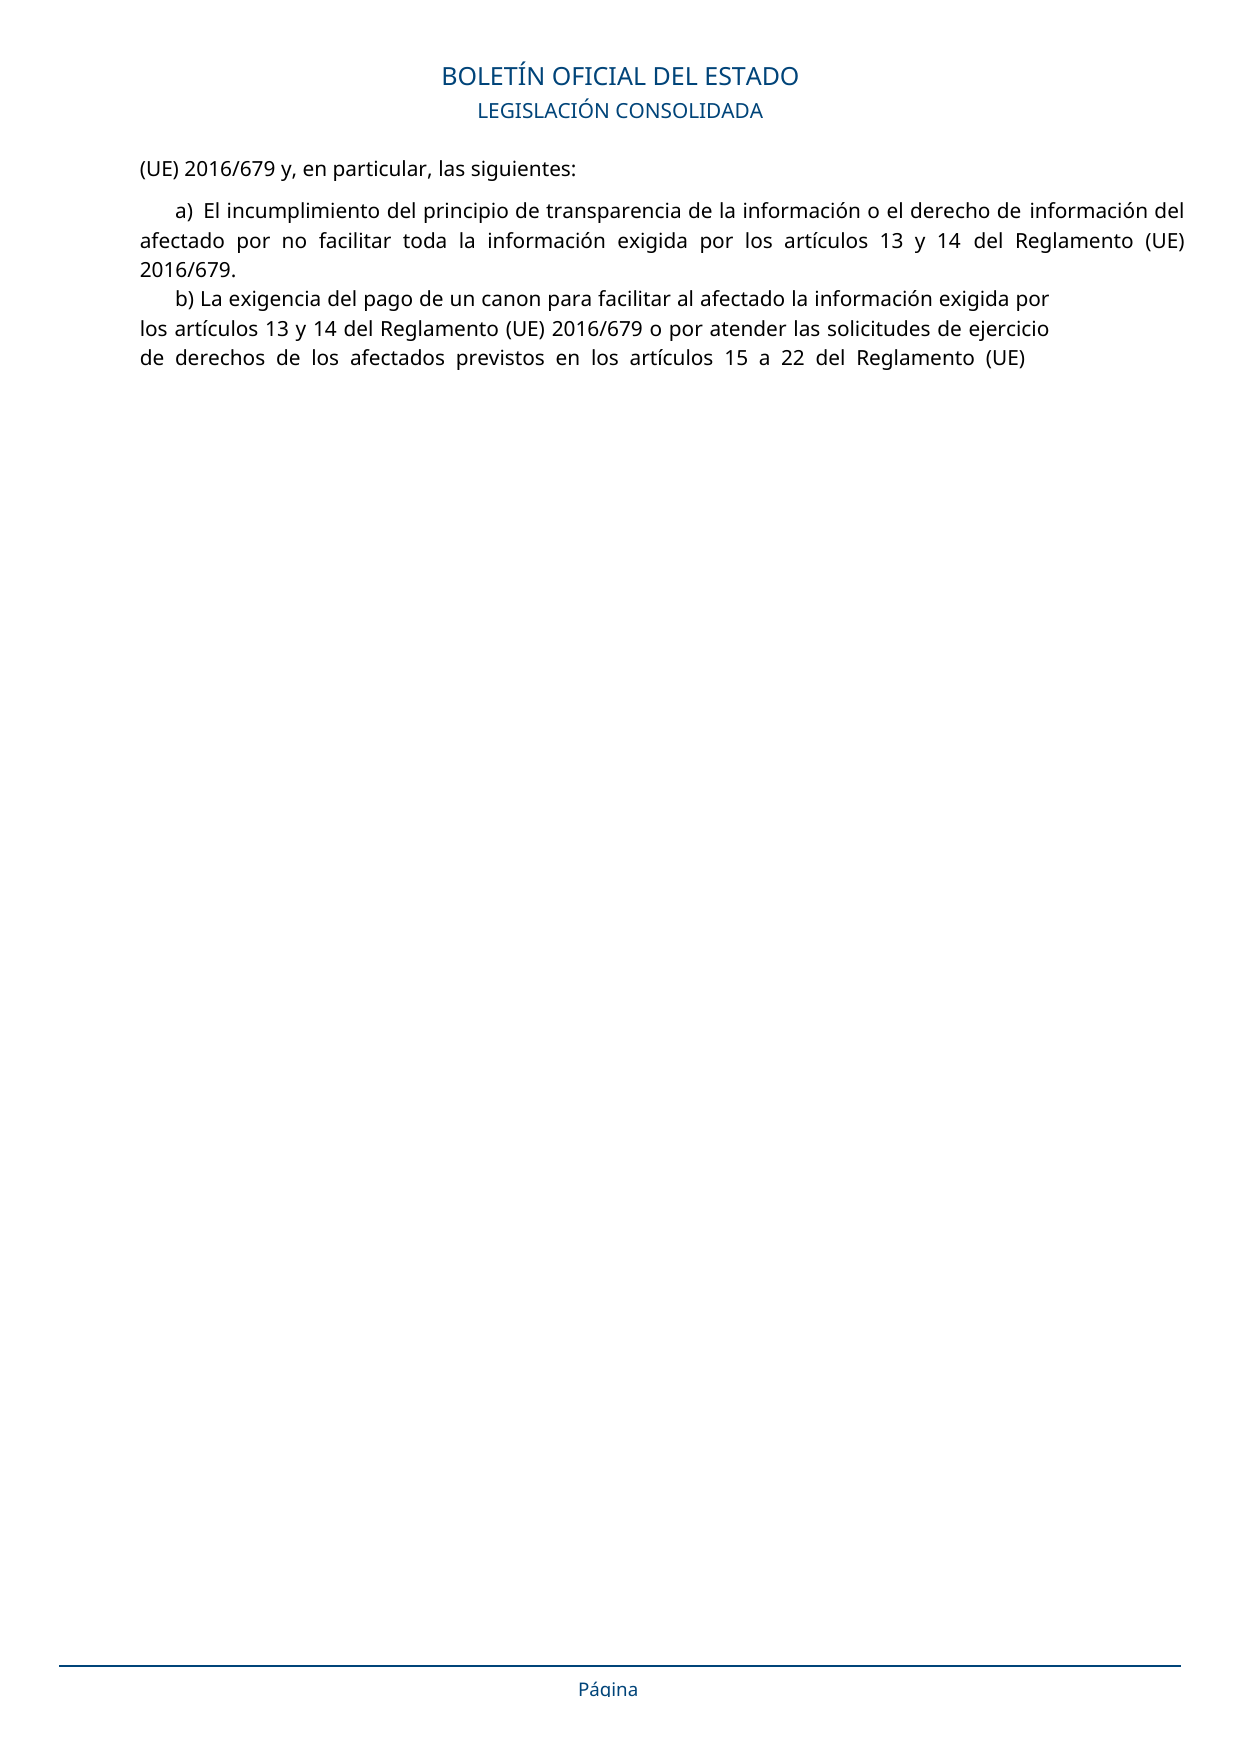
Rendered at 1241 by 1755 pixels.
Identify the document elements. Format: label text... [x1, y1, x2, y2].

list El incumplimiento del principio de transparencia de la información o el derecho de información del afectado por no facilitar toda la información exigida por los artículos 13 y 14 del Reglamento (UE) 2016/679. [139, 196, 1184, 283]
list La exigencia del pago de un canon para facilitar al afectado la información exigida por los artículos 13 y 14 del Reglamento (UE) 2016/679 o por atender las solicitudes de ejercicio de derechos de los afectados previstos en los artículos 15 a 22 del Reglamento (UE) [139, 284, 1052, 372]
text (UE) 2016/679 y, en particular, las siguientes: [139, 154, 1052, 183]
